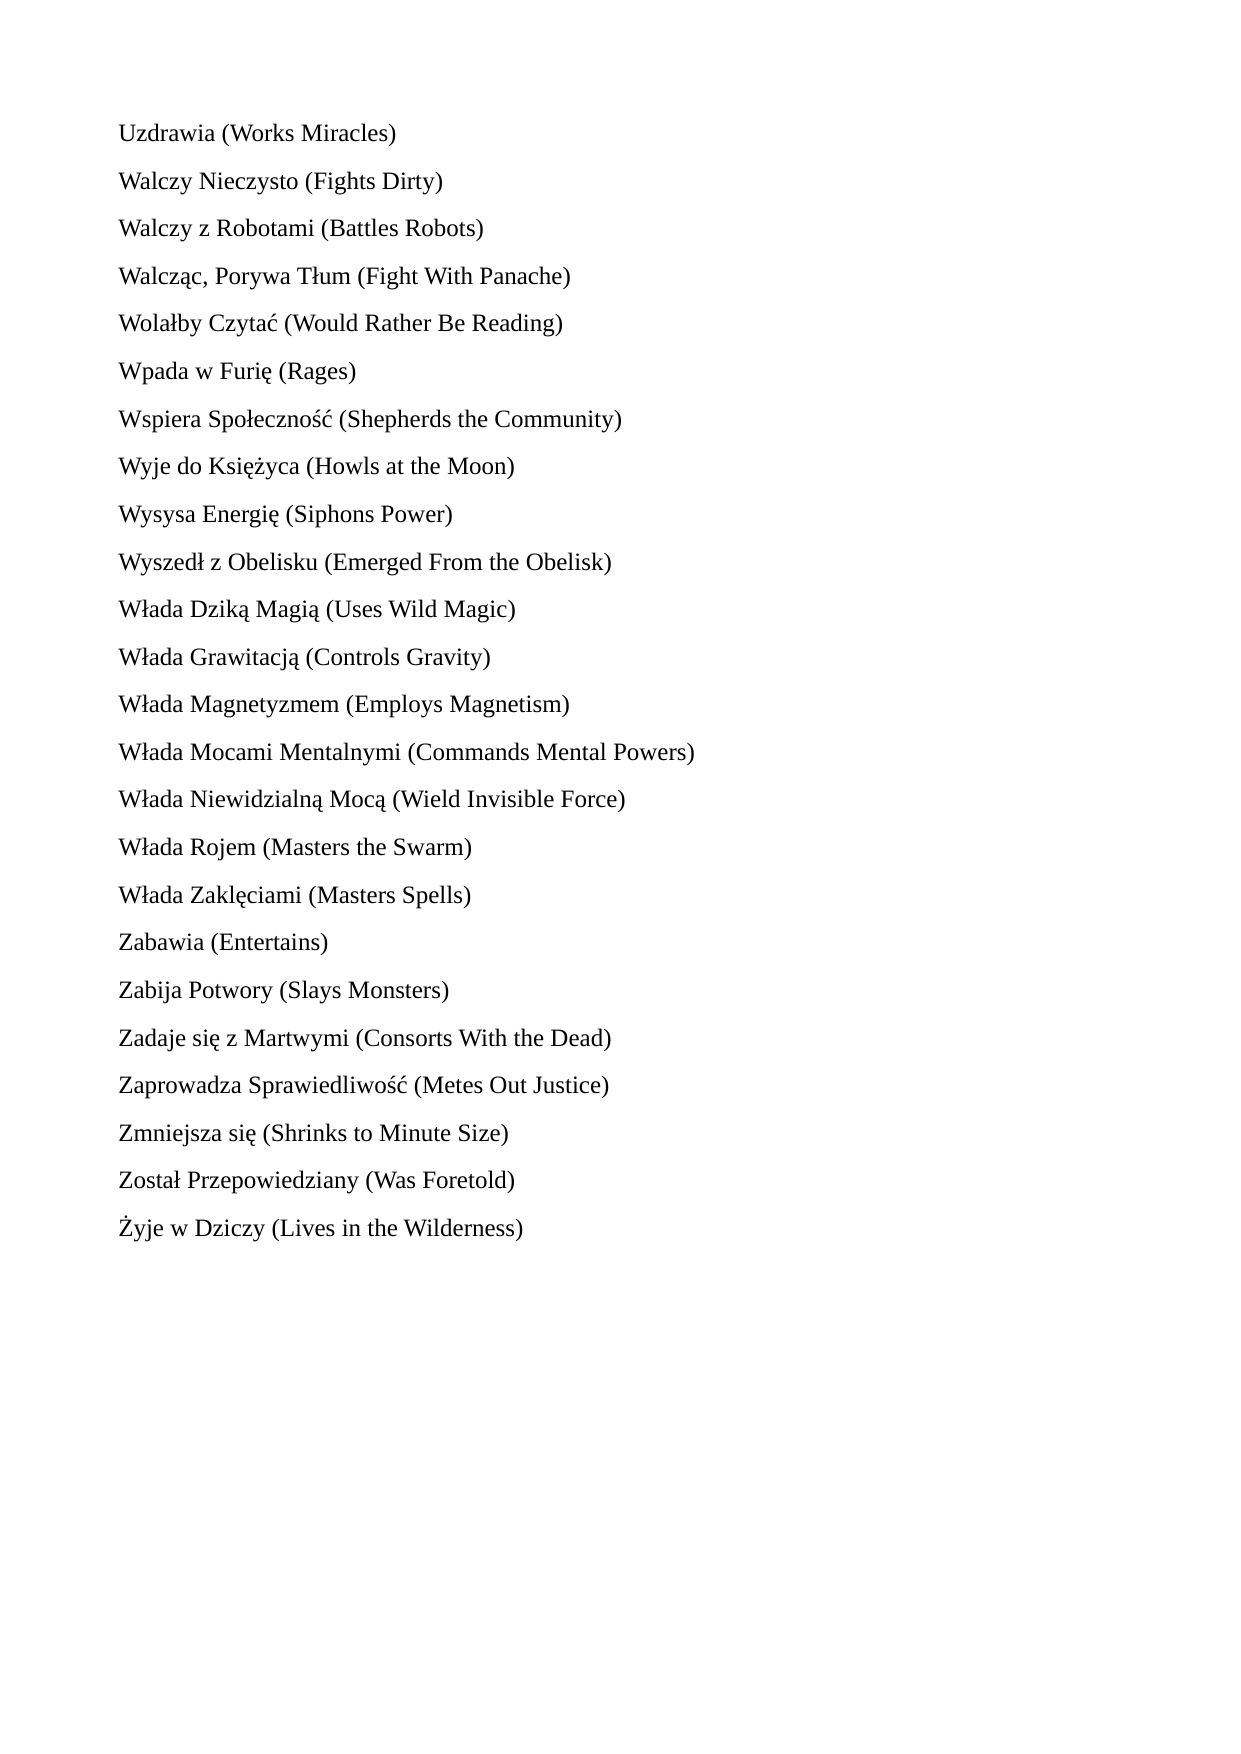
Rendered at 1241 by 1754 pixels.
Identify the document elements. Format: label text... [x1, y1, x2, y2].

text Zabawia (Entertains) [118, 927, 1122, 956]
text Włada Grawitacją (Controls Gravity) [118, 642, 1122, 671]
text Wspiera Społeczność (Shepherds the Community) [118, 404, 1122, 432]
text Żyje w Dziczy (Lives in the Wilderness) [118, 1213, 1122, 1242]
text Walcząc, Porywa Tłum (Fight With Panache) [118, 261, 1122, 290]
text Włada Zaklęciami (Masters Spells) [118, 880, 1122, 908]
text Włada Rojem (Masters the Swarm) [118, 832, 1122, 861]
text Wyszedł z Obelisku (Emerged From the Obelisk) [118, 547, 1122, 575]
text Włada Niewidzialną Mocą (Wield Invisible Force) [118, 784, 1122, 813]
text Zaprowadza Sprawiedliwość (Metes Out Justice) [118, 1070, 1122, 1099]
text Został Przepowiedziany (Was Foretold) [118, 1165, 1122, 1194]
text Zabija Potwory (Slays Monsters) [118, 975, 1122, 1004]
text Wpada w Furię (Rages) [118, 356, 1122, 385]
text Zmniejsza się (Shrinks to Minute Size) [118, 1118, 1122, 1147]
text Walczy Nieczysto (Fights Dirty) [118, 166, 1122, 194]
text Włada Magnetyzmem (Employs Magnetism) [118, 689, 1122, 718]
text Uzdrawia (Works Miracles) [118, 118, 1122, 147]
text Wysysa Energię (Siphons Power) [118, 499, 1122, 528]
text Wolałby Czytać (Would Rather Be Reading) [118, 308, 1122, 337]
text Włada Mocami Mentalnymi (Commands Mental Powers) [118, 737, 1122, 766]
text Walczy z Robotami (Battles Robots) [118, 213, 1122, 242]
text Włada Dziką Magią (Uses Wild Magic) [118, 594, 1122, 623]
text Zadaje się z Martwymi (Consorts With the Dead) [118, 1023, 1122, 1051]
text Wyje do Księżyca (Howls at the Moon) [118, 451, 1122, 480]
